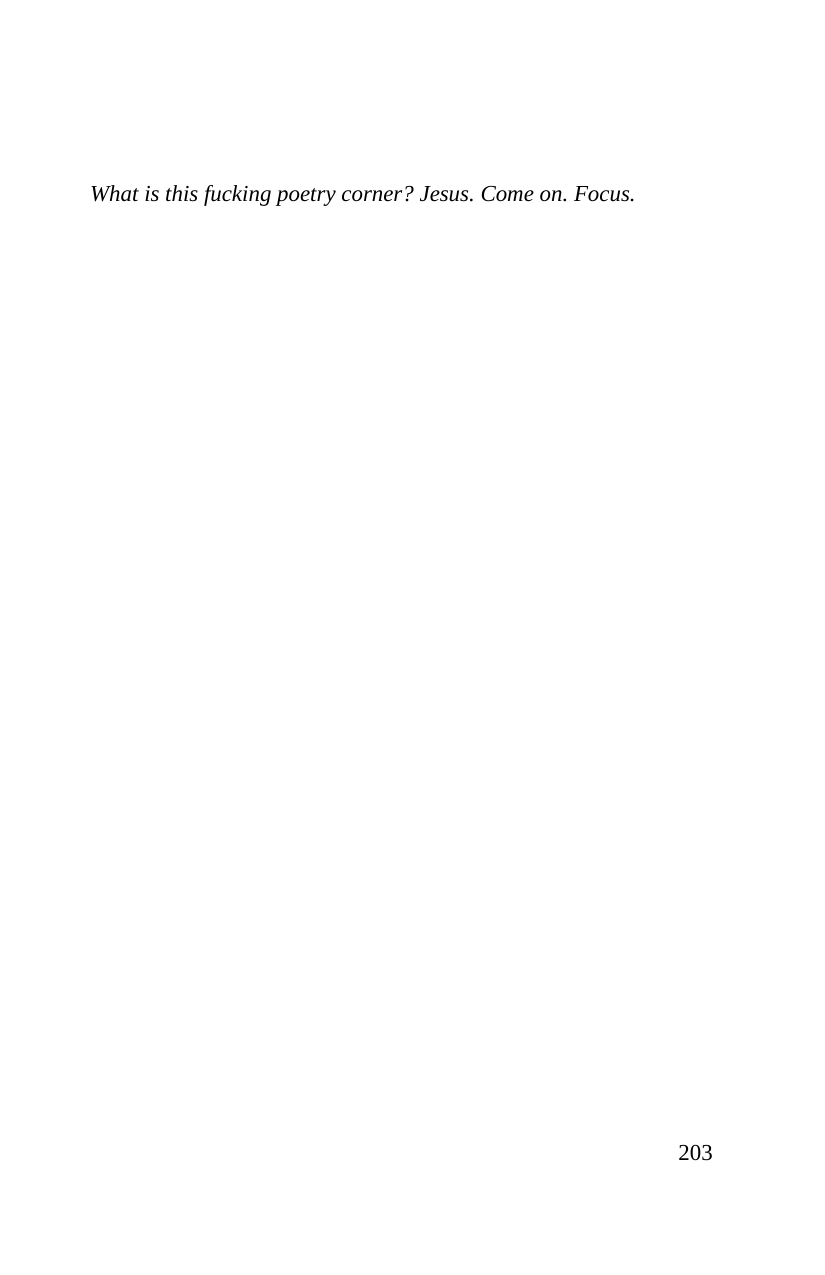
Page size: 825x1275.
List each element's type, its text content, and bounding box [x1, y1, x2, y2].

text What is this fucking poetry corner? Jesus. Come on. Focus. [90, 180, 712, 206]
